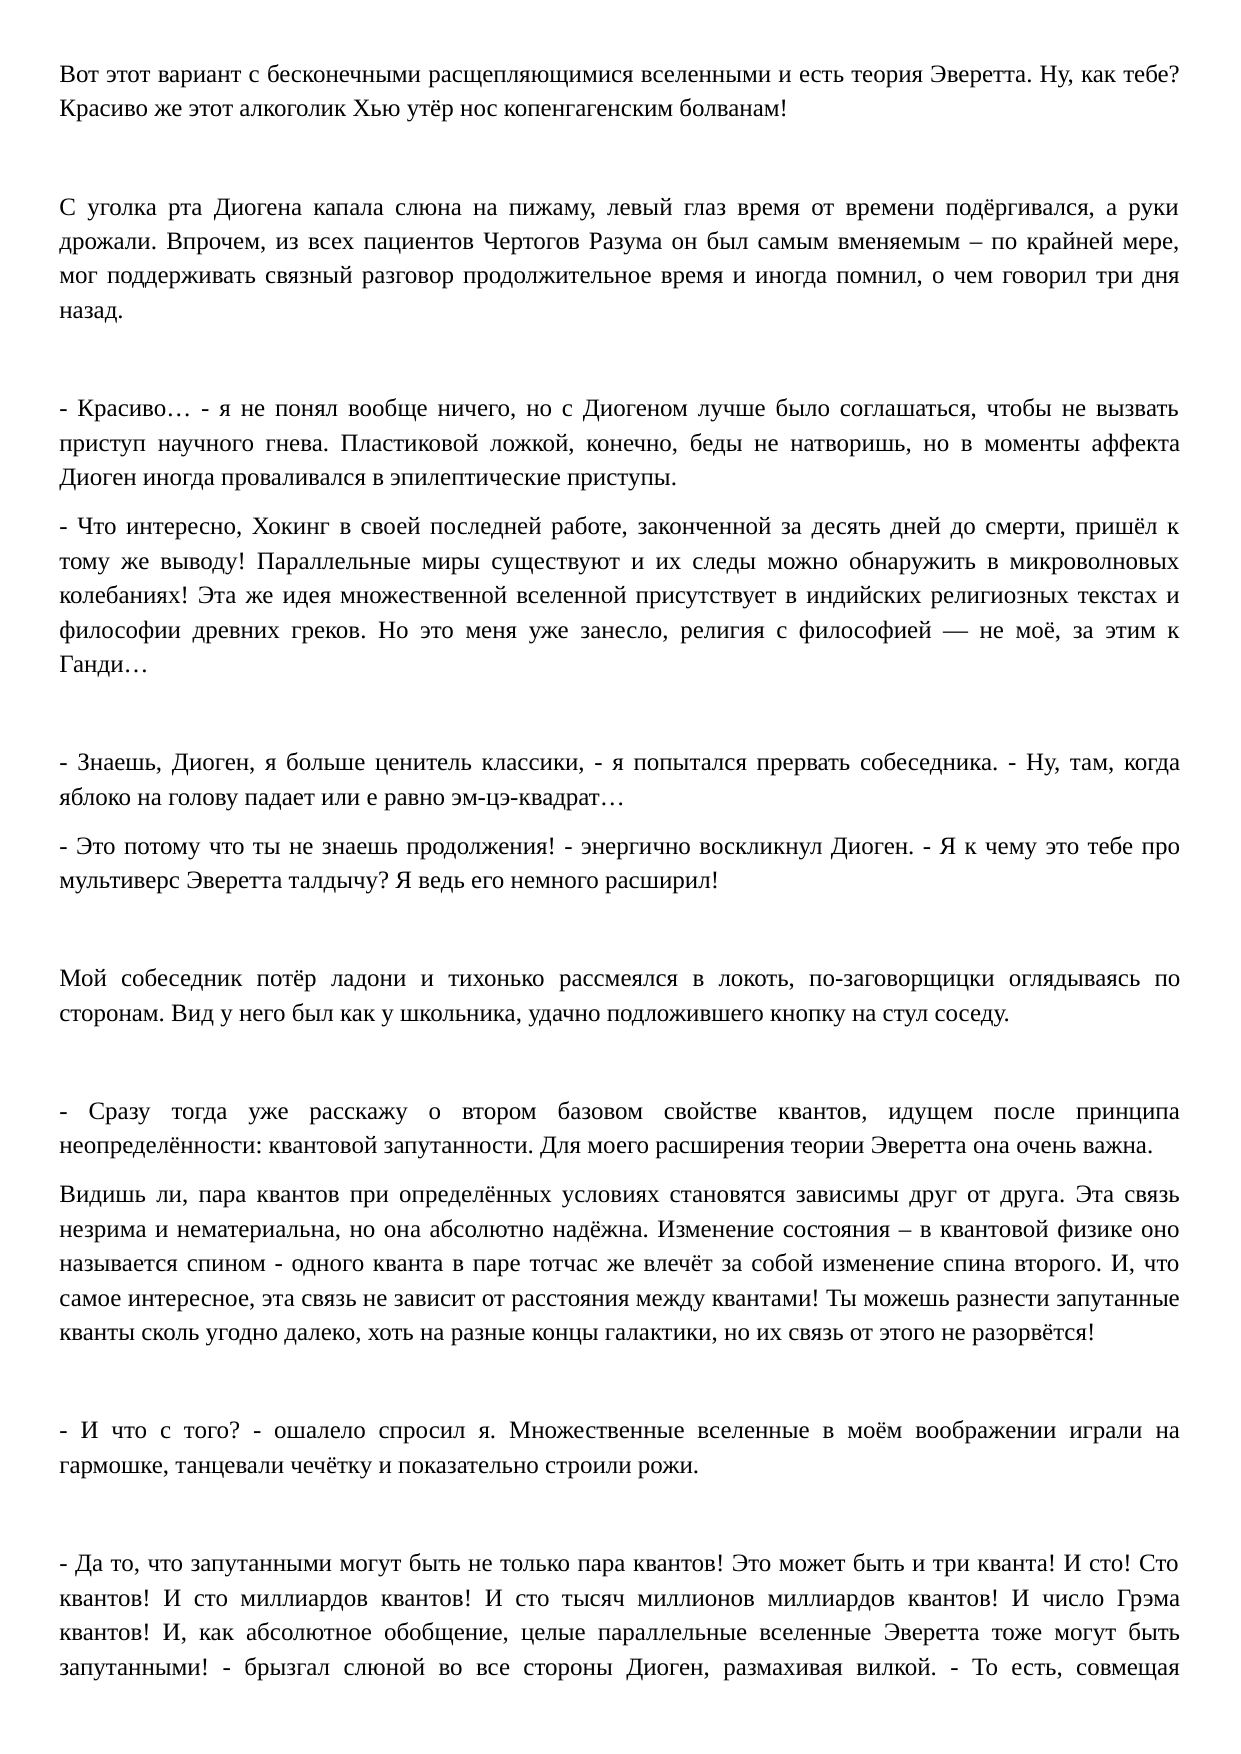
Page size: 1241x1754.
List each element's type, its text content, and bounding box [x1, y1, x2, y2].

text - Что интересно, Хокинг в своей последней работе, законченной за десять дней до смерти, пришёл к тому же выводу! Параллельные миры существуют и их следы можно обнаружить в микроволновых колебаниях! Эта же идея множественной вселенной присутствует в индийских религиозных текстах и философии древних греков. Но это меня уже занесло, религия с философией — не моё, за этим к Ганди… [59, 511, 1181, 678]
text - Знаешь, Диоген, я больше ценитель классики, - я попытался прервать собеседника. - Ну, там, когда яблоко на голову падает или е равно эм-цэ-квадрат… [59, 747, 1181, 811]
text С уголка рта Диогена капала слюна на пижаму, левый глаз время от времени подёргивался, а руки дрожали. Впрочем, из всех пациентов Чертогов Разума он был самым вменяемым – по крайней мере, мог поддерживать связный разговор продолжительное время и иногда помнил, о чем говорил три дня назад. [59, 192, 1181, 324]
text Мой собеседник потёр ладони и тихонько рассмеялся в локоть, по-заговорщицки оглядываясь по сторонам. Вид у него был как у школьника, удачно подложившего кнопку на стул соседу. [59, 963, 1181, 1027]
text - И что с того? - ошалело спросил я. Множественные вселенные в моём воображении играли на гармошке, танцевали чечётку и показательно строили рожи. [59, 1416, 1181, 1479]
text - Да то, что запутанными могут быть не только пара квантов! Это может быть и три кванта! И сто! Сто квантов! И сто миллиардов квантов! И сто тысяч миллионов миллиардов квантов! И число Грэма квантов! И, как абсолютное обобщение, целые параллельные вселенные Эверетта тоже могут быть запутанными! - брызгал слюной во все стороны Диоген, размахивая вилкой. - То есть, совмещая [59, 1548, 1181, 1680]
text Вот этот вариант с бесконечными расщепляющимися вселенными и есть теория Эверетта. Ну, как тебе? Красиво же этот алкоголик Хью утёр нос копенгагенским болванам! [59, 59, 1181, 122]
text - Сразу тогда уже расскажу о втором базовом свойстве квантов, идущем после принципа неопределённости: квантовой запутанности. Для моего расширения теории Эверетта она очень важна. [59, 1096, 1181, 1159]
text Видишь ли, пара квантов при определённых условиях становятся зависимы друг от друга. Эта связь незрима и нематериальна, но она абсолютно надёжна. Изменение состояния – в квантовой физике оно называется спином - одного кванта в паре тотчас же влечёт за собой изменение спина второго. И, что самое интересное, эта связь не зависит от расстояния между квантами! Ты можешь разнести запутанные кванты сколь угодно далеко, хоть на разные концы галактики, но их связь от этого не разорвётся! [59, 1179, 1181, 1346]
text - Красиво… - я не понял вообще ничего, но с Диогеном лучше было соглашаться, чтобы не вызвать приступ научного гнева. Пластиковой ложкой, конечно, беды не натворишь, но в моменты аффекта Диоген иногда проваливался в эпилептические приступы. [59, 393, 1181, 491]
text - Это потому что ты не знаешь продолжения! - энергично воскликнул Диоген. - Я к чему это тебе про мультиверс Эверетта талдычу? Я ведь его немного расширил! [59, 831, 1181, 894]
